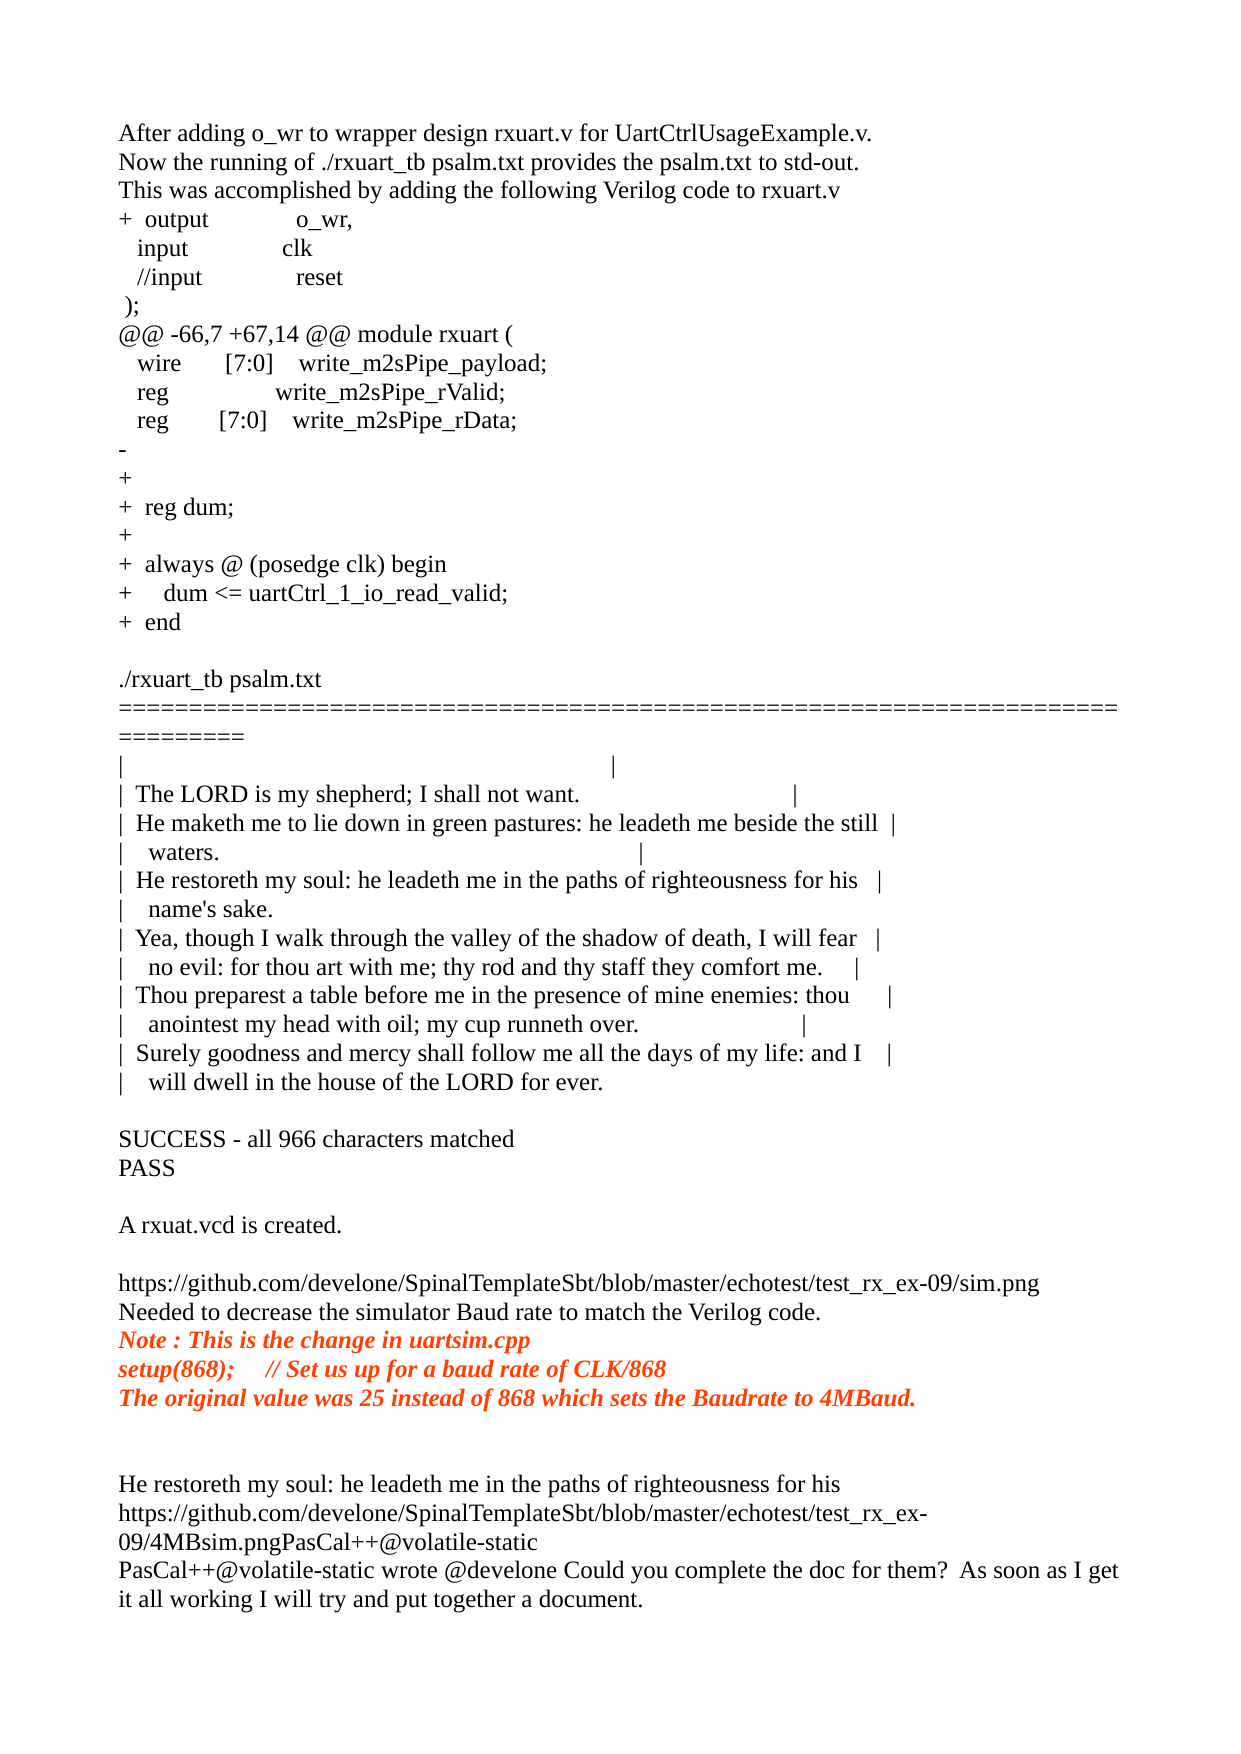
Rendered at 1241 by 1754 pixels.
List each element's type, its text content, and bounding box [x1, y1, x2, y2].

text PasCal++@volatile-static wrote @develone Could you complete the doc for them? As soon as I get it all working I will try and put together a document. [118, 1556, 1122, 1613]
text | Yea, though I walk through the valley of the shadow of death, I will fear | [118, 923, 1122, 952]
text reg write_m2sPipe_rValid; [118, 377, 1122, 406]
text After adding o_wr to wrapper design rxuart.v for UartCtrlUsageExample.v. [118, 118, 1122, 147]
text https://github.com/develone/SpinalTemplateSbt/blob/master/echotest/test_rx_ex-09/sim.png [118, 1268, 1122, 1297]
text | no evil: for thou art with me; thy rod and thy staff they comfort me. | [118, 952, 1122, 981]
text + end [118, 607, 1122, 636]
text | name's sake. [118, 894, 1122, 923]
text This was accomplished by adding the following Verilog code to rxuart.v [118, 176, 1122, 204]
text + dum <= uartCtrl_1_io_read_valid; [118, 578, 1122, 607]
text ================================================================================ [118, 693, 1122, 751]
text A rxuat.vcd is created. [118, 1211, 1122, 1239]
text PASS [118, 1153, 1122, 1182]
text @@ -66,7 +67,14 @@ module rxuart ( [118, 319, 1122, 348]
text + [118, 463, 1122, 492]
text Needed to decrease the simulator Baud rate to match the Verilog code. [118, 1297, 1122, 1326]
text + [118, 521, 1122, 549]
text | anointest my head with oil; my cup runneth over. | [118, 1009, 1122, 1038]
text He restoreth my soul: he leadeth me in the paths of righteousness for his [118, 1469, 1122, 1498]
text | Thou preparest a table before me in the presence of mine enemies: thou | [118, 981, 1122, 1009]
text | Surely goodness and mercy shall follow me all the days of my life: and I | [118, 1038, 1122, 1067]
text | will dwell in the house of the LORD for ever. [118, 1067, 1122, 1096]
text - [118, 434, 1122, 463]
text + output o_wr, [118, 204, 1122, 233]
text reg [7:0] write_m2sPipe_rData; [118, 406, 1122, 434]
text Now the running of ./rxuart_tb psalm.txt provides the psalm.txt to std-out. [118, 147, 1122, 176]
text The original value was 25 instead of 868 which sets the Baudrate to 4MBaud. [118, 1383, 1122, 1412]
text + always @ (posedge clk) begin [118, 549, 1122, 578]
text + reg dum; [118, 492, 1122, 521]
text | He maketh me to lie down in green pastures: he leadeth me beside the still | [118, 808, 1122, 837]
text https://github.com/develone/SpinalTemplateSbt/blob/master/echotest/test_rx_ex-09/4MBsim.pngPasCal++@volatile-static [118, 1498, 1122, 1556]
text | | [118, 751, 1122, 779]
text input clk [118, 233, 1122, 262]
text | waters. | [118, 837, 1122, 866]
text ./rxuart_tb psalm.txt [118, 664, 1122, 693]
text wire [7:0] write_m2sPipe_payload; [118, 348, 1122, 377]
text Note : This is the change in uartsim.cpp [118, 1326, 1122, 1354]
text | He restoreth my soul: he leadeth me in the paths of righteousness for his | [118, 866, 1122, 894]
text | The LORD is my shepherd; I shall not want. | [118, 779, 1122, 808]
text SUCCESS - all 966 characters matched [118, 1124, 1122, 1153]
text //input reset [118, 262, 1122, 291]
text ); [118, 291, 1122, 319]
text setup(868); // Set us up for a baud rate of CLK/868 [118, 1354, 1122, 1383]
